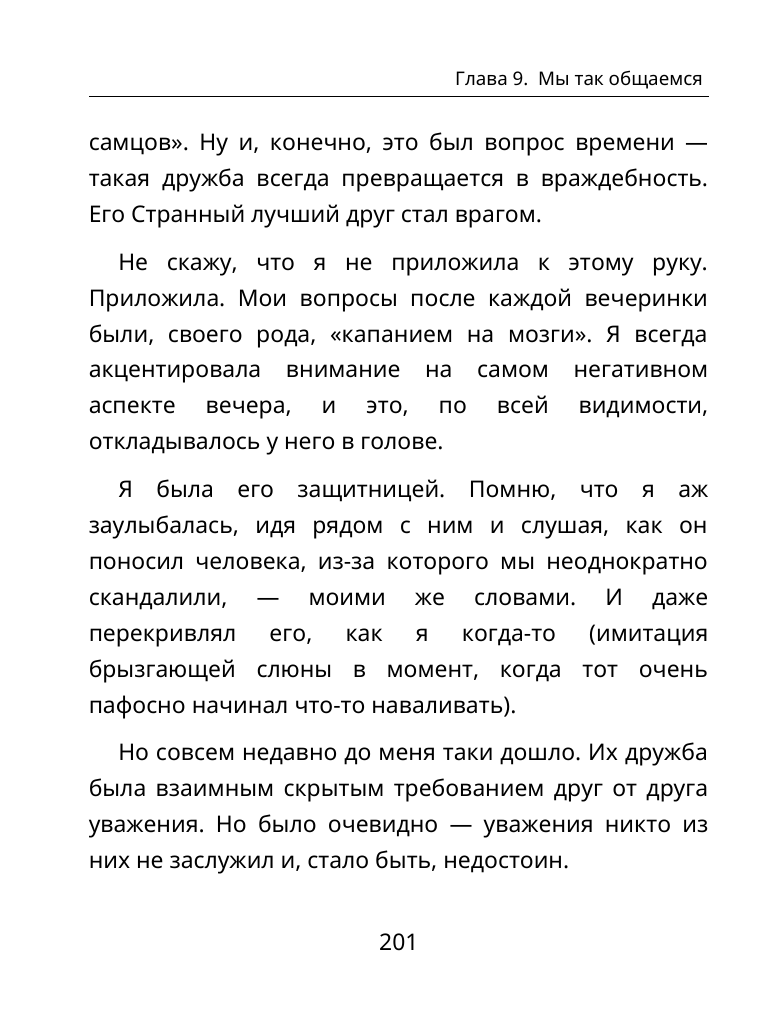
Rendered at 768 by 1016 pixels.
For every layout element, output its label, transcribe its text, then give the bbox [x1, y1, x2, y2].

text самцов». Ну и, конечно, это был вопрос времени — такая дружба всегда превращается в враждебность. Его Странный лучший друг стал врагом. [88, 126, 709, 229]
text Я была его защитницей. Помню, что я аж заулыбалась, идя рядом с ним и слушая, как он поносил человека, из-за которого мы неоднократно скандалили, — моими же словами. И даже перекривлял его, как я когда-то (имитация брызгающей слюны в момент, когда тот очень пафосно начинал что-то наваливать). [88, 473, 709, 720]
text Не скажу, что я не приложила к этому руку. Приложила. Мои вопросы после каждой вечеринки были, своего рода, «капанием на мозги». Я всегда акцентировала внимание на самом негативном аспекте вечера, и это, по всей видимости, откладывалось у него в голове. [88, 246, 709, 457]
text Но совсем недавно до меня таки дошло. Их дружба была взаимным скрытым требованием друг от друга уважения. Но было очевидно — уважения никто из них не заслужил и, стало быть, недостоин. [88, 736, 709, 875]
